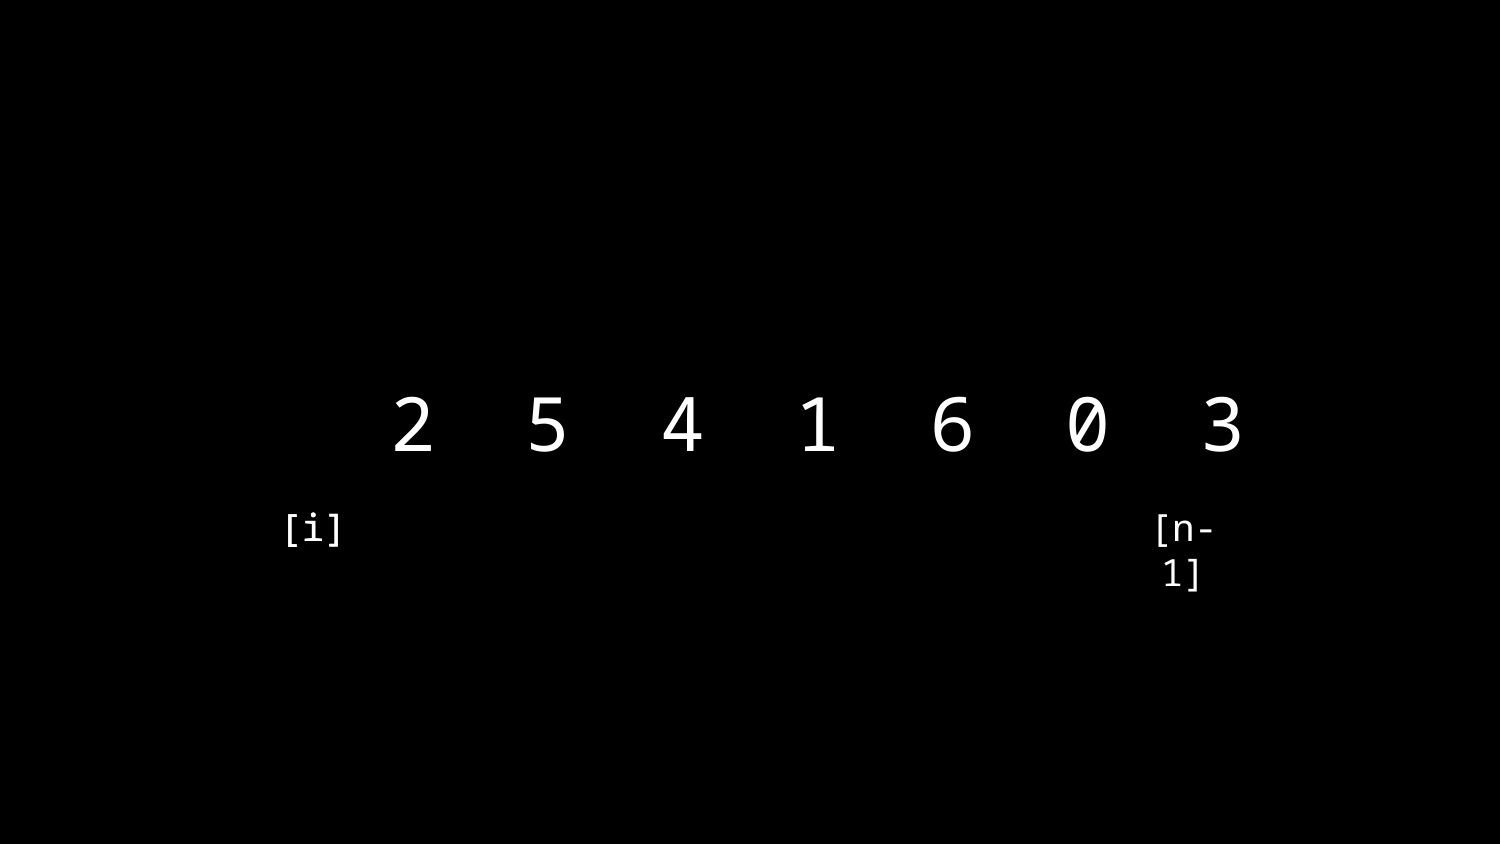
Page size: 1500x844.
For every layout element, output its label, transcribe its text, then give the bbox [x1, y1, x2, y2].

title 7 2 5 4 1 6 0 3 [51, 352, 1449, 491]
text_box [n-1] [1115, 488, 1251, 582]
text_box [i] [255, 488, 371, 582]
